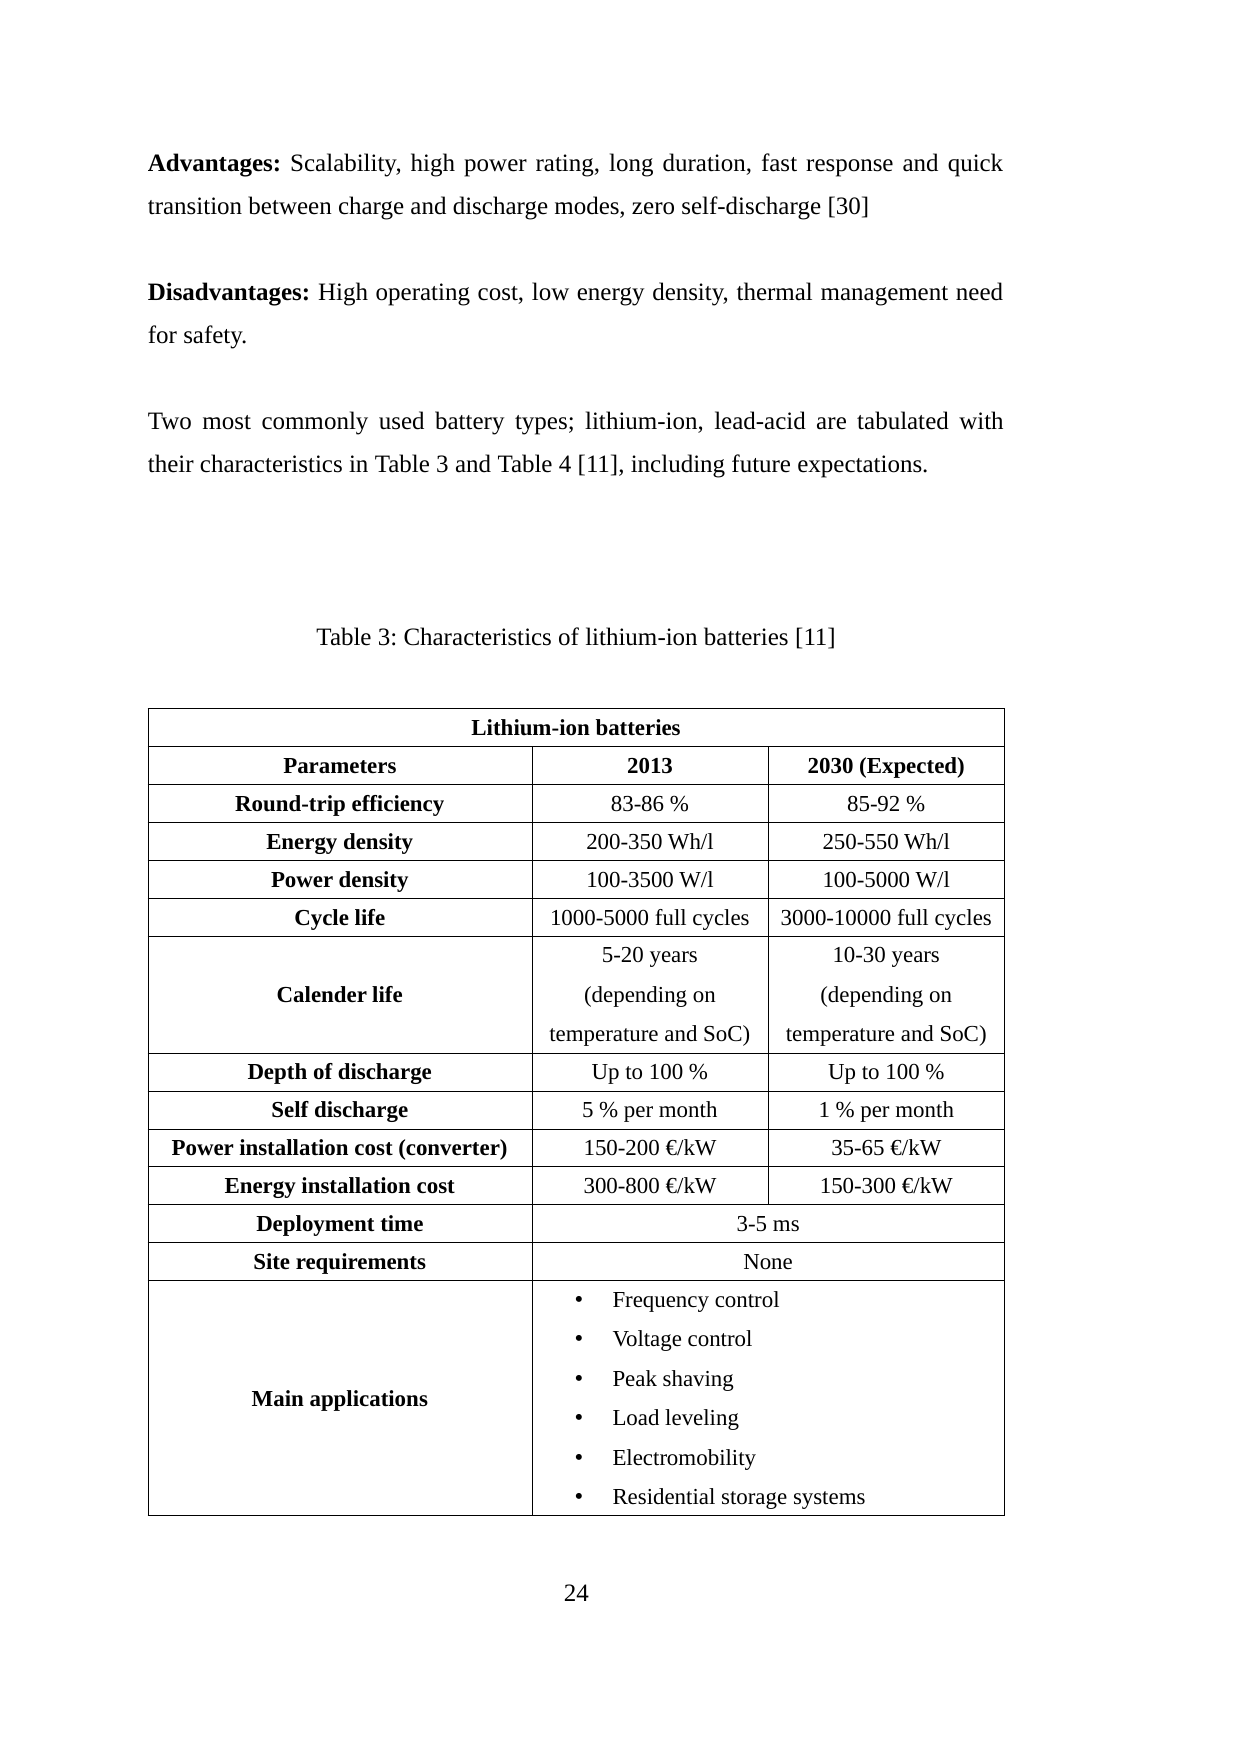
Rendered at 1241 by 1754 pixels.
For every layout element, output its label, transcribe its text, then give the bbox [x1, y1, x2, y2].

table_cell Up to 100 % [769, 1054, 1004, 1091]
table_cell 10-30 years (depending on temperature and SoC) [769, 937, 1004, 1053]
table_cell 1000-5000 full cycles [533, 899, 768, 936]
table_cell 150-200 €/kW [533, 1130, 768, 1166]
table_cell 100-5000 W/l [769, 861, 1004, 898]
table_cell 100-3500 W/l [533, 861, 768, 898]
table_cell Main applications [149, 1281, 532, 1515]
table_cell 3000-10000 full cycles [769, 899, 1004, 936]
table_cell Deployment time [149, 1205, 532, 1242]
table_cell 1 % per month [769, 1092, 1004, 1128]
text Two most commonly used battery types; lithium-ion, lead-acid are tabulated with their characteristics in Table 3 and Table 4 [11], including future expectations. [148, 406, 1004, 478]
table_cell 300-800 €/kW [533, 1167, 768, 1204]
table_cell 5 % per month [533, 1092, 768, 1128]
table_cell 250-550 Wh/l [769, 823, 1004, 860]
table_cell 2013 [533, 747, 768, 784]
table_cell Round-trip efficiency [149, 785, 532, 822]
table_cell Energy installation cost [149, 1167, 532, 1204]
table_cell Site requirements [149, 1243, 532, 1280]
table_cell Calender life [149, 937, 532, 1053]
table_cell Energy density [149, 823, 532, 860]
table_header Lithium-ion batteries [149, 709, 1004, 746]
table_cell Frequency control Voltage control Peak shaving Load leveling Electromobility Residential storage systems [533, 1281, 1004, 1515]
text Table 3: Characteristics of lithium-ion batteries [11] [148, 622, 1004, 651]
table_cell Cycle life [149, 899, 532, 936]
table_cell 35-65 €/kW [769, 1130, 1004, 1166]
table_cell 2030 (Expected) [769, 747, 1004, 784]
table_cell 5-20 years (depending on temperature and SoC) [533, 937, 768, 1053]
table_cell Power density [149, 861, 532, 898]
table_cell 3-5 ms [533, 1205, 1004, 1242]
table_cell 85-92 % [769, 785, 1004, 822]
table_cell None [533, 1243, 1004, 1280]
table_cell Power installation cost (converter) [149, 1130, 532, 1166]
table_cell 150-300 €/kW [769, 1167, 1004, 1204]
table_cell Depth of discharge [149, 1054, 532, 1091]
text Advantages: Scalability, high power rating, long duration, fast response and quick transition between charge and discharge modes, zero self-discharge [30] [148, 148, 1004, 219]
text Disadvantages: High operating cost, low energy density, thermal management need for safety. [148, 277, 1004, 349]
table_cell 200-350 Wh/l [533, 823, 768, 860]
table_cell 83-86 % [533, 785, 768, 822]
table_cell Parameters [149, 747, 532, 784]
table_cell Self discharge [149, 1092, 532, 1128]
table_cell Up to 100 % [533, 1054, 768, 1091]
